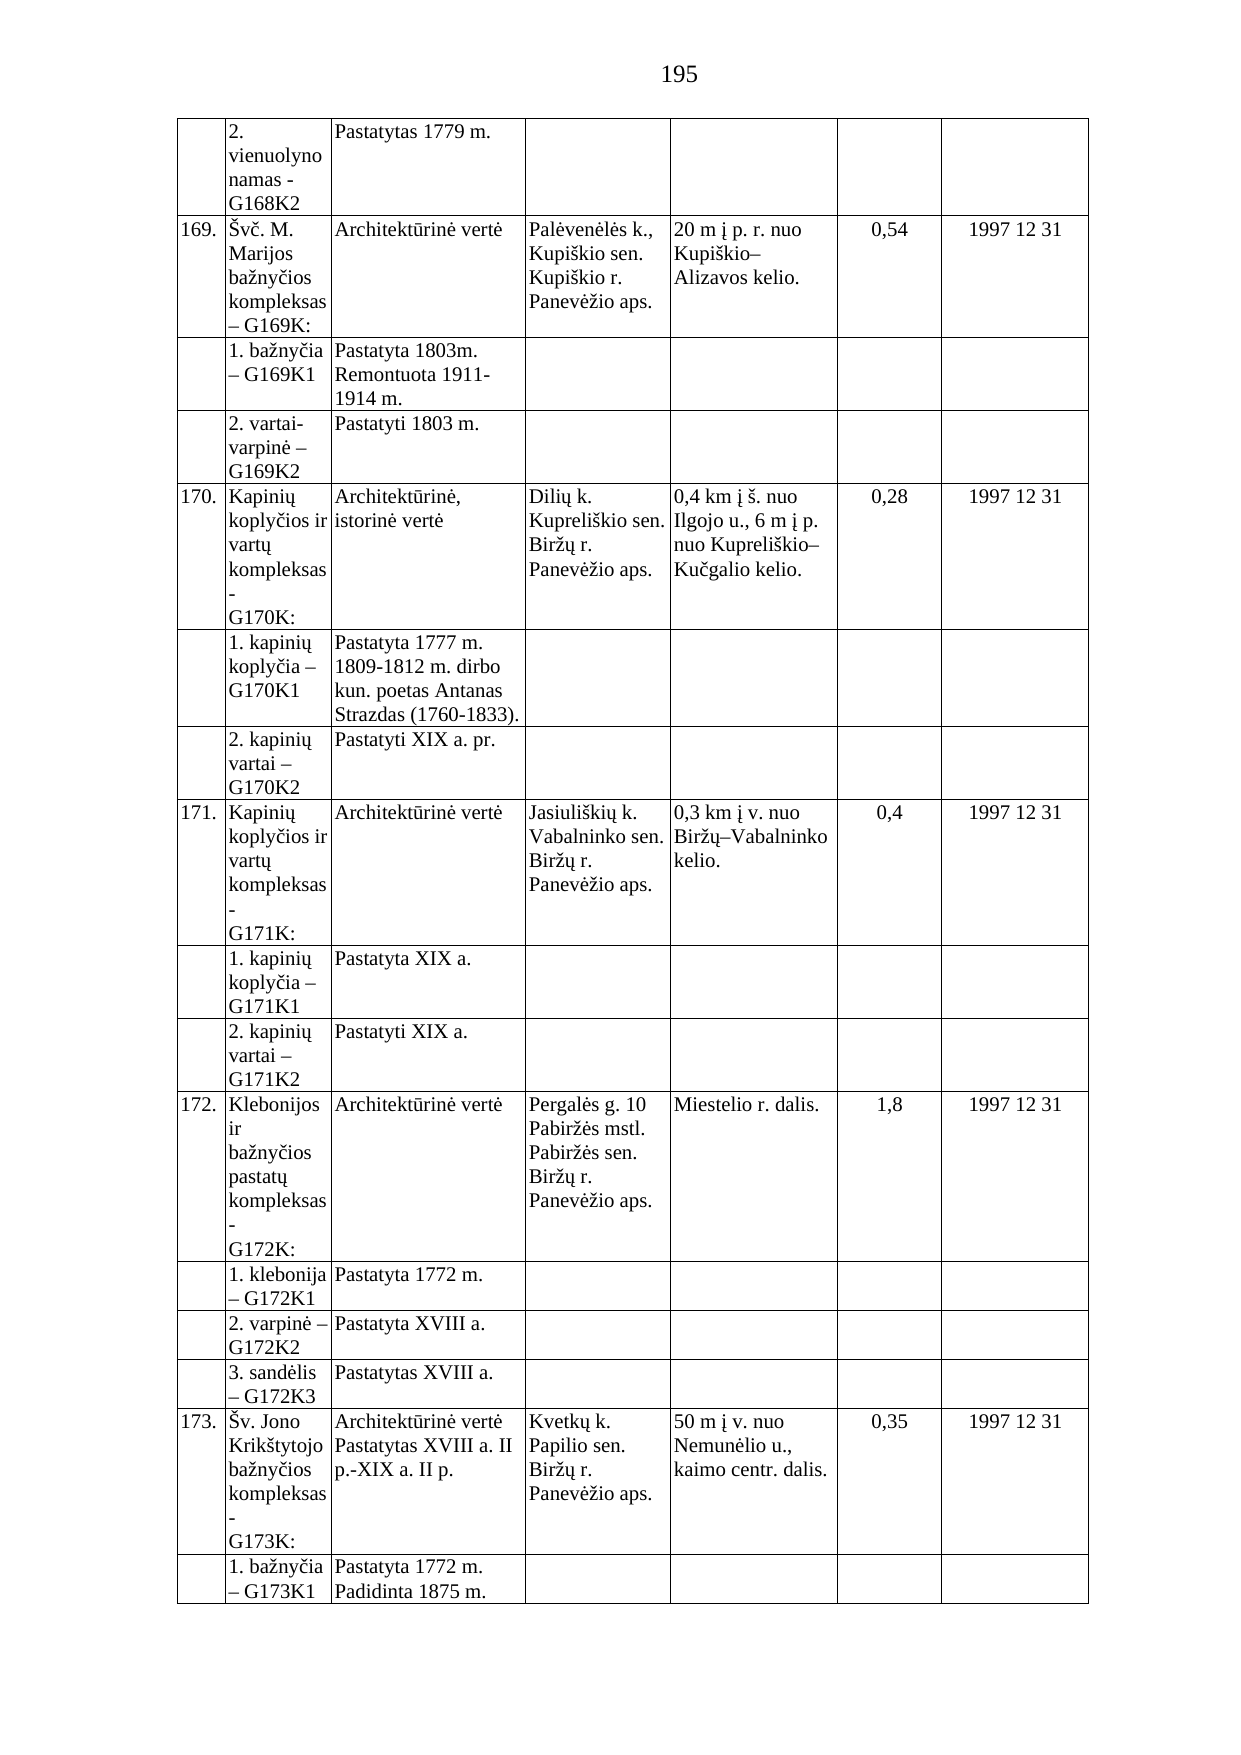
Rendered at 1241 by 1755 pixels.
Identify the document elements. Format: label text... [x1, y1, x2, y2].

table_cell 50 m į v. nuo Nemunėlio u., kaimo centr. dalis. [671, 1409, 837, 1553]
table_cell Dilių k. Kupreliškio sen. Biržų r. Panevėžio aps. [526, 484, 670, 629]
table_cell [1089, 1091, 1135, 1261]
table_cell [1135, 1091, 1181, 1261]
table_cell [942, 119, 1088, 215]
table_cell [1135, 1310, 1181, 1359]
table_cell [178, 119, 225, 215]
table_cell [1135, 1554, 1181, 1603]
table_cell [838, 1019, 941, 1091]
table_cell [838, 338, 941, 410]
table_cell 0,4 [838, 800, 941, 944]
table_cell 169. [178, 216, 225, 337]
table_cell [671, 1555, 837, 1603]
table_cell [942, 1555, 1088, 1603]
table_cell [1089, 945, 1135, 1018]
table_cell [1135, 945, 1181, 1018]
table_cell [671, 1262, 837, 1310]
table_cell [838, 1360, 941, 1408]
table_cell [526, 1019, 670, 1091]
table_cell [526, 119, 670, 215]
table_cell [1089, 799, 1135, 944]
table_cell [1135, 629, 1181, 726]
table_cell 1,8 [838, 1092, 941, 1261]
table_cell [671, 946, 837, 1018]
table_cell [838, 119, 941, 215]
table_cell Jasiuliškių k. Vabalninko sen. Biržų r. Panevėžio aps. [526, 800, 670, 944]
table_cell [1089, 726, 1135, 799]
table_cell 171. [178, 800, 225, 944]
table_cell [1089, 337, 1135, 410]
table_cell 1. bažnyčia – G169K1 [226, 338, 331, 410]
table_cell [178, 946, 225, 1018]
table_cell [942, 1360, 1088, 1408]
table_cell [178, 338, 225, 410]
table_cell [942, 1311, 1088, 1359]
table_cell 3. sandėlis – G172K3 [226, 1360, 331, 1408]
table_cell [838, 411, 941, 483]
table_cell [1089, 483, 1135, 629]
table_cell 172. [178, 1092, 225, 1261]
table_cell [671, 1360, 837, 1408]
table_cell [671, 727, 837, 799]
table_cell 1. kapinių koplyčia – G170K1 [226, 630, 331, 726]
table_cell [178, 411, 225, 483]
table_cell [178, 727, 225, 799]
table_cell [526, 338, 670, 410]
table_cell Architektūrinė vertė [332, 800, 525, 944]
table_cell 173. [178, 1409, 225, 1553]
table_cell [838, 727, 941, 799]
table_cell [1135, 1408, 1181, 1553]
table_cell Architektūrinė vertė Pastatytas XVIII a. II p.-XIX a. II p. [332, 1409, 525, 1553]
table_cell 2. kapinių vartai – G170K2 [226, 727, 331, 799]
table_cell [838, 630, 941, 726]
table_cell [178, 1019, 225, 1091]
table_cell 1. kapinių koplyčia – G171K1 [226, 946, 331, 1018]
table_cell Pergalės g. 10 Pabiržės mstl. Pabiržės sen. Biržų r. Panevėžio aps. [526, 1092, 670, 1261]
table_cell 1997 12 31 [942, 1409, 1088, 1553]
table_cell 2. kapinių vartai – G171K2 [226, 1019, 331, 1091]
table_cell [1089, 410, 1135, 483]
table_cell [526, 411, 670, 483]
table_cell [1089, 1359, 1135, 1408]
table_cell [1135, 1018, 1181, 1091]
table_cell Pastatyti XIX a. [332, 1019, 525, 1091]
table_cell 1997 12 31 [942, 484, 1088, 629]
table_cell [1135, 337, 1181, 410]
table_cell [671, 1311, 837, 1359]
table_cell [838, 1555, 941, 1603]
table_cell [1089, 1554, 1135, 1603]
table_cell [942, 411, 1088, 483]
table_cell [838, 946, 941, 1018]
table_cell [942, 630, 1088, 726]
table_cell Pastatyta 1777 m. 1809-1812 m. dirbo kun. poetas Antanas Strazdas (1760-1833). [332, 630, 525, 726]
table_cell 170. [178, 484, 225, 629]
table_cell [671, 411, 837, 483]
table_cell Pastatytas XVIII a. [332, 1360, 525, 1408]
table_cell Pastatyta XIX a. [332, 946, 525, 1018]
table_cell [526, 1311, 670, 1359]
table_cell [526, 1360, 670, 1408]
table_cell [942, 727, 1088, 799]
table_cell 1. bažnyčia – G173K1 [226, 1555, 331, 1603]
table_cell 0,4 km į š. nuo Ilgojo u., 6 m į p. nuo Kupreliškio–Kučgalio kelio. [671, 484, 837, 629]
table_cell [942, 1019, 1088, 1091]
table_cell 1997 12 31 [942, 1092, 1088, 1261]
table_cell 2. vartai-varpinė – G169K2 [226, 411, 331, 483]
table_cell [1135, 483, 1181, 629]
table_cell [1089, 1310, 1135, 1359]
table_cell Kapinių koplyčios ir vartų kompleksas - G171K: [226, 800, 331, 944]
table_cell [1089, 1018, 1135, 1091]
table_cell [1135, 726, 1181, 799]
table_cell 0,3 km į v. nuo Biržų–Vabalninko kelio. [671, 800, 837, 944]
table_cell [1135, 118, 1181, 215]
table_cell [178, 1311, 225, 1359]
table_cell 1997 12 31 [942, 216, 1088, 337]
table_cell 1997 12 31 [942, 800, 1088, 944]
table_cell Švč. M. Marijos bažnyčios kompleksas – G169K: [226, 216, 331, 337]
table_cell [671, 119, 837, 215]
table_cell [526, 630, 670, 726]
table_cell [526, 1555, 670, 1603]
table_cell [1089, 629, 1135, 726]
table_cell 20 m į p. r. nuo Kupiškio–Alizavos kelio. [671, 216, 837, 337]
table_cell Architektūrinė vertė [332, 216, 525, 337]
table_cell [1089, 118, 1135, 215]
table_cell Pastatytas 1779 m. [332, 119, 525, 215]
table_cell Architektūrinė, istorinė vertė [332, 484, 525, 629]
table_cell [942, 1262, 1088, 1310]
table_cell Pastatyta 1772 m. Padidinta 1875 m. [332, 1555, 525, 1603]
table_cell [942, 338, 1088, 410]
table_cell 0,28 [838, 484, 941, 629]
table_cell [1135, 1359, 1181, 1408]
table_cell [671, 338, 837, 410]
table_cell 0,35 [838, 1409, 941, 1553]
table_cell [178, 630, 225, 726]
table_cell [1089, 215, 1135, 337]
table_cell Kapinių koplyčios ir vartų kompleksas - G170K: [226, 484, 331, 629]
table_cell [178, 1262, 225, 1310]
table_cell [526, 946, 670, 1018]
table_cell 2. vienuolyno namas - G168K2 [226, 119, 331, 215]
table_cell [838, 1262, 941, 1310]
table_cell Palėvenėlės k., Kupiškio sen. Kupiškio r. Panevėžio aps. [526, 216, 670, 337]
table_cell [178, 1555, 225, 1603]
table_cell Pastatyta 1772 m. [332, 1262, 525, 1310]
table_cell [671, 630, 837, 726]
table_cell Pastatyti XIX a. pr. [332, 727, 525, 799]
table_cell Architektūrinė vertė [332, 1092, 525, 1261]
table_cell [838, 1311, 941, 1359]
table_cell Klebonijos ir bažnyčios pastatų kompleksas - G172K: [226, 1092, 331, 1261]
table_cell [178, 1360, 225, 1408]
table_cell 2. varpinė – G172K2 [226, 1311, 331, 1359]
table_cell [1089, 1408, 1135, 1553]
table_cell [1135, 410, 1181, 483]
table_cell Miestelio r. dalis. [671, 1092, 837, 1261]
table_cell 0,54 [838, 216, 941, 337]
table_cell Šv. Jono Krikštytojo bažnyčios kompleksas - G173K: [226, 1409, 331, 1553]
table_cell [1135, 799, 1181, 944]
table_cell Pastatyta 1803m. Remontuota 1911-1914 m. [332, 338, 525, 410]
table_cell [942, 946, 1088, 1018]
table_cell [526, 1262, 670, 1310]
table_cell [1089, 1261, 1135, 1310]
table_cell [1135, 1261, 1181, 1310]
table_cell Pastatyta XVIII a. [332, 1311, 525, 1359]
table_cell 1. klebonija – G172K1 [226, 1262, 331, 1310]
table_cell Pastatyti 1803 m. [332, 411, 525, 483]
table_cell [526, 727, 670, 799]
table_cell [1135, 215, 1181, 337]
table_cell Kvetkų k. Papilio sen. Biržų r. Panevėžio aps. [526, 1409, 670, 1553]
table_cell [671, 1019, 837, 1091]
